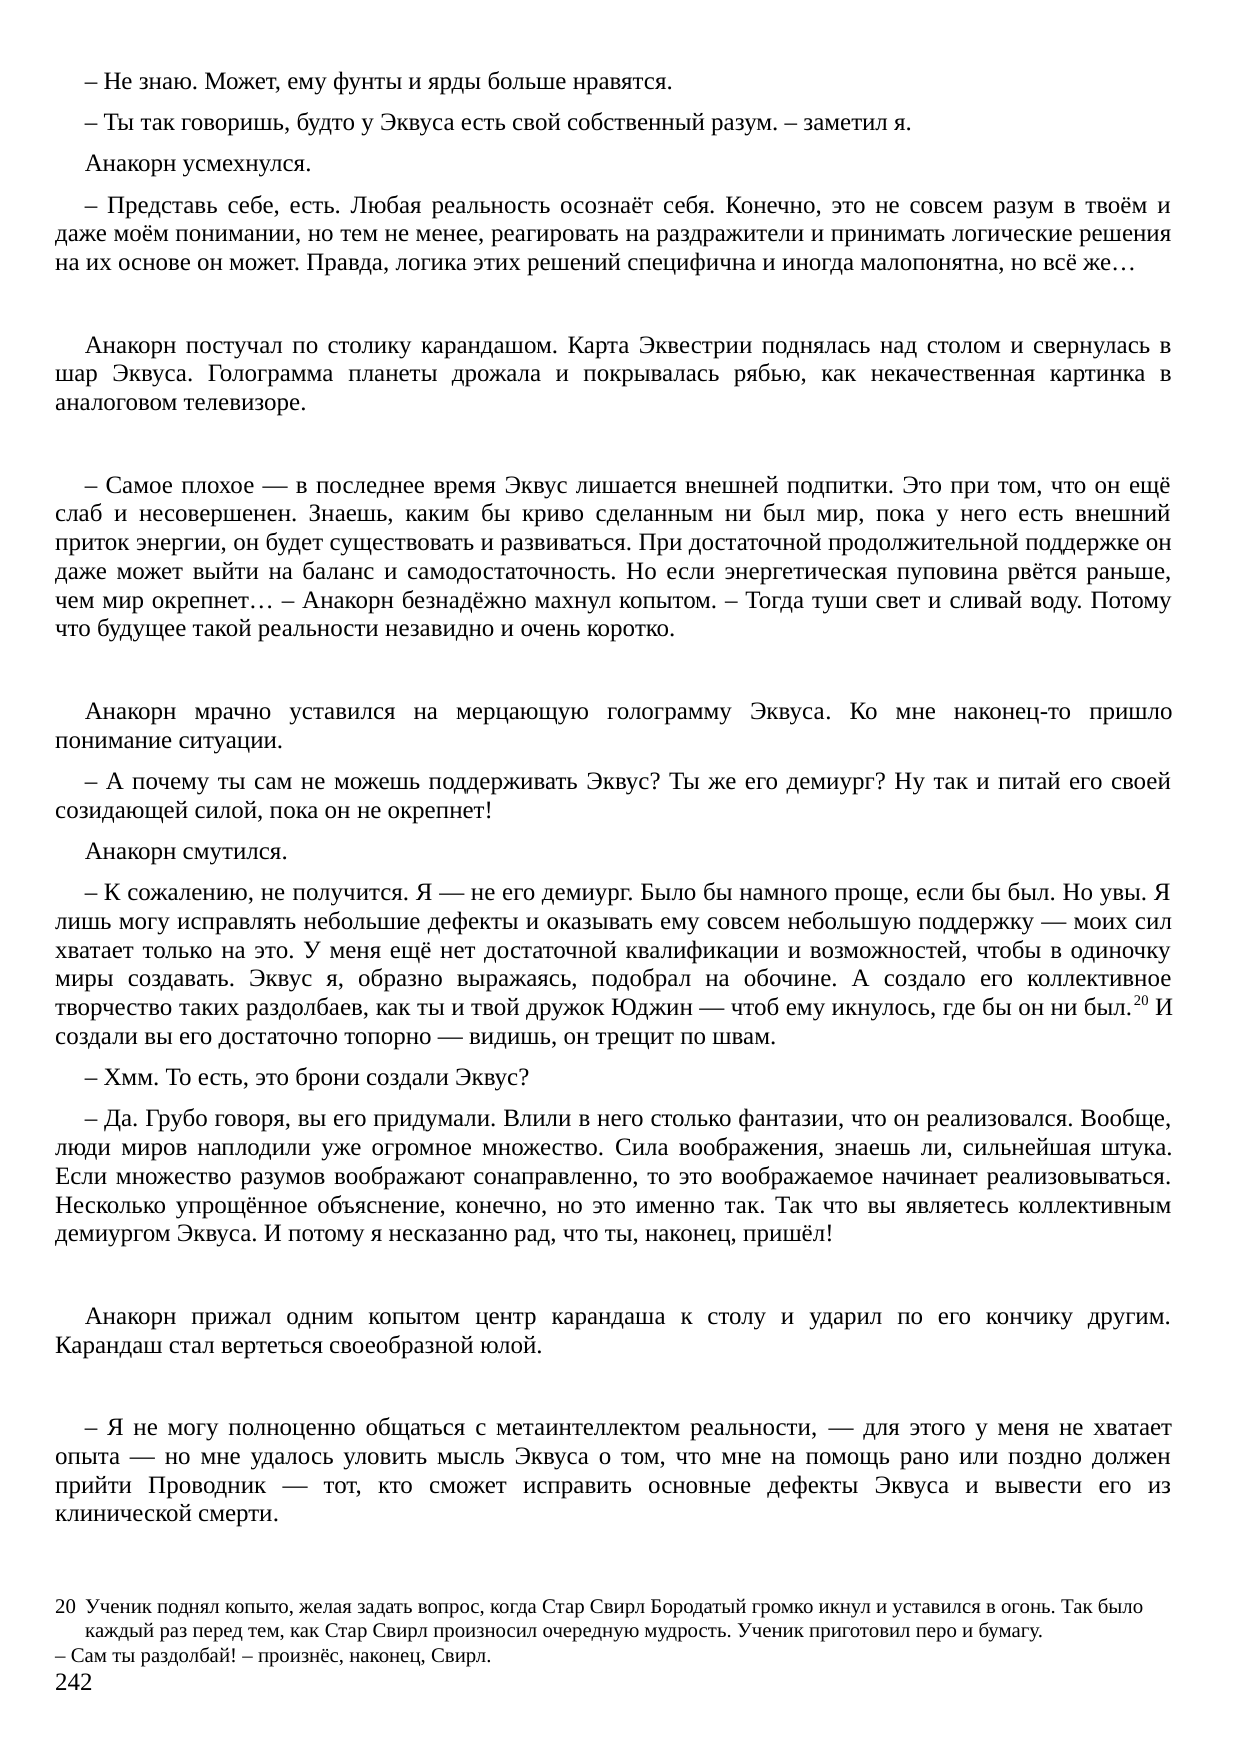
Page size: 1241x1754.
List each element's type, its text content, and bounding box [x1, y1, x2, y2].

text Анакорн мрачно уставился на мерцающую голограмму Эквуса. Ко мне наконец-то пришло понимание ситуации. [55, 696, 1173, 753]
text – К сожалению, не получится. Я — не его демиург. Было бы намного проще, если бы был. Но увы. Я лишь могу исправлять небольшие дефекты и оказывать ему совсем небольшую поддержку — моих сил хватает только на это. У меня ещё нет достаточной квалификации и возможностей, чтобы в одиночку миры создавать. Эквус я, образно выражаясь, подобрал на обочине. А создало его коллективное творчество таких раздолбаев, как ты и твой дружок Юджин — чтоб ему икнулось, где бы он ни был. И создали вы его достаточно топорно — видишь, он трещит по швам. [55, 877, 1173, 1050]
text – Представь себе, есть. Любая реальность осознаёт себя. Конечно, это не совсем разум в твоём и даже моём понимании, но тем не менее, реагировать на раздражители и принимать логические решения на их основе он может. Правда, логика этих решений специфична и иногда малопонятна, но всё же… [55, 190, 1173, 276]
text – Не знаю. Может, ему фунты и ярды больше нравятся. [55, 66, 1173, 95]
text – Я не могу полноценно общаться с метаинтеллектом реальности, — для этого у меня не хватает опыта — но мне удалось уловить мысль Эквуса о том, что мне на помощь рано или поздно должен прийти Проводник — тот, кто сможет исправить основные дефекты Эквуса и вывести его из клинической смерти. [55, 1412, 1173, 1527]
text Анакорн прижал одним копытом центр карандаша к столу и ударил по его кончику другим. Карандаш стал вертеться своеобразной юлой. [55, 1301, 1173, 1358]
text Анакорн смутился. [55, 836, 1173, 865]
text Анакорн постучал по столику карандашом. Карта Эквестрии поднялась над столом и свернулась в шар Эквуса. Голограмма планеты дрожала и покрывалась рябью, как некачественная картинка в аналоговом телевизоре. [55, 330, 1173, 416]
text – Сам ты раздолбай! – произнёс, наконец, Свирл. [55, 1642, 1173, 1667]
text Анакорн усмехнулся. [55, 148, 1173, 177]
text – А почему ты сам не можешь поддерживать Эквус? Ты же его демиург? Ну так и питай его своей созидающей силой, пока он не окрепнет! [55, 766, 1173, 823]
text – Да. Грубо говоря, вы его придумали. Влили в него столько фантазии, что он реализовался. Вообще, люди миров наплодили уже огромное множество. Сила воображения, знаешь ли, сильнейшая штука. Если множество разумов воображают сонаправленно, то это воображаемое начинает реализовываться. Несколько упрощённое объяснение, конечно, но это именно так. Так что вы являетесь коллективным демиургом Эквуса. И потому я несказанно рад, что ты, наконец, пришёл! [55, 1103, 1173, 1247]
text Ученик поднял копыто, желая задать вопрос, когда Стар Свирл Бородатый громко икнул и уставился в огонь. Так было каждый раз перед тем, как Стар Свирл произносил очередную мудрость. Ученик приготовил перо и бумагу. [55, 1594, 1173, 1642]
text – Самое плохое — в последнее время Эквус лишается внешней подпитки. Это при том, что он ещё слаб и несовершенен. Знаешь, каким бы криво сделанным ни был мир, пока у него есть внешний приток энергии, он будет существовать и развиваться. При достаточной продолжительной поддержке он даже может выйти на баланс и самодостаточность. Но если энергетическая пуповина рвётся раньше, чем мир окрепнет… – Анакорн безнадёжно махнул копытом. – Тогда туши свет и сливай воду. Потому что будущее такой реальности незавидно и очень коротко. [55, 470, 1173, 642]
text – Ты так говоришь, будто у Эквуса есть свой собственный разум. – заметил я. [55, 107, 1173, 136]
text – Хмм. То есть, это брони создали Эквус? [55, 1062, 1173, 1091]
